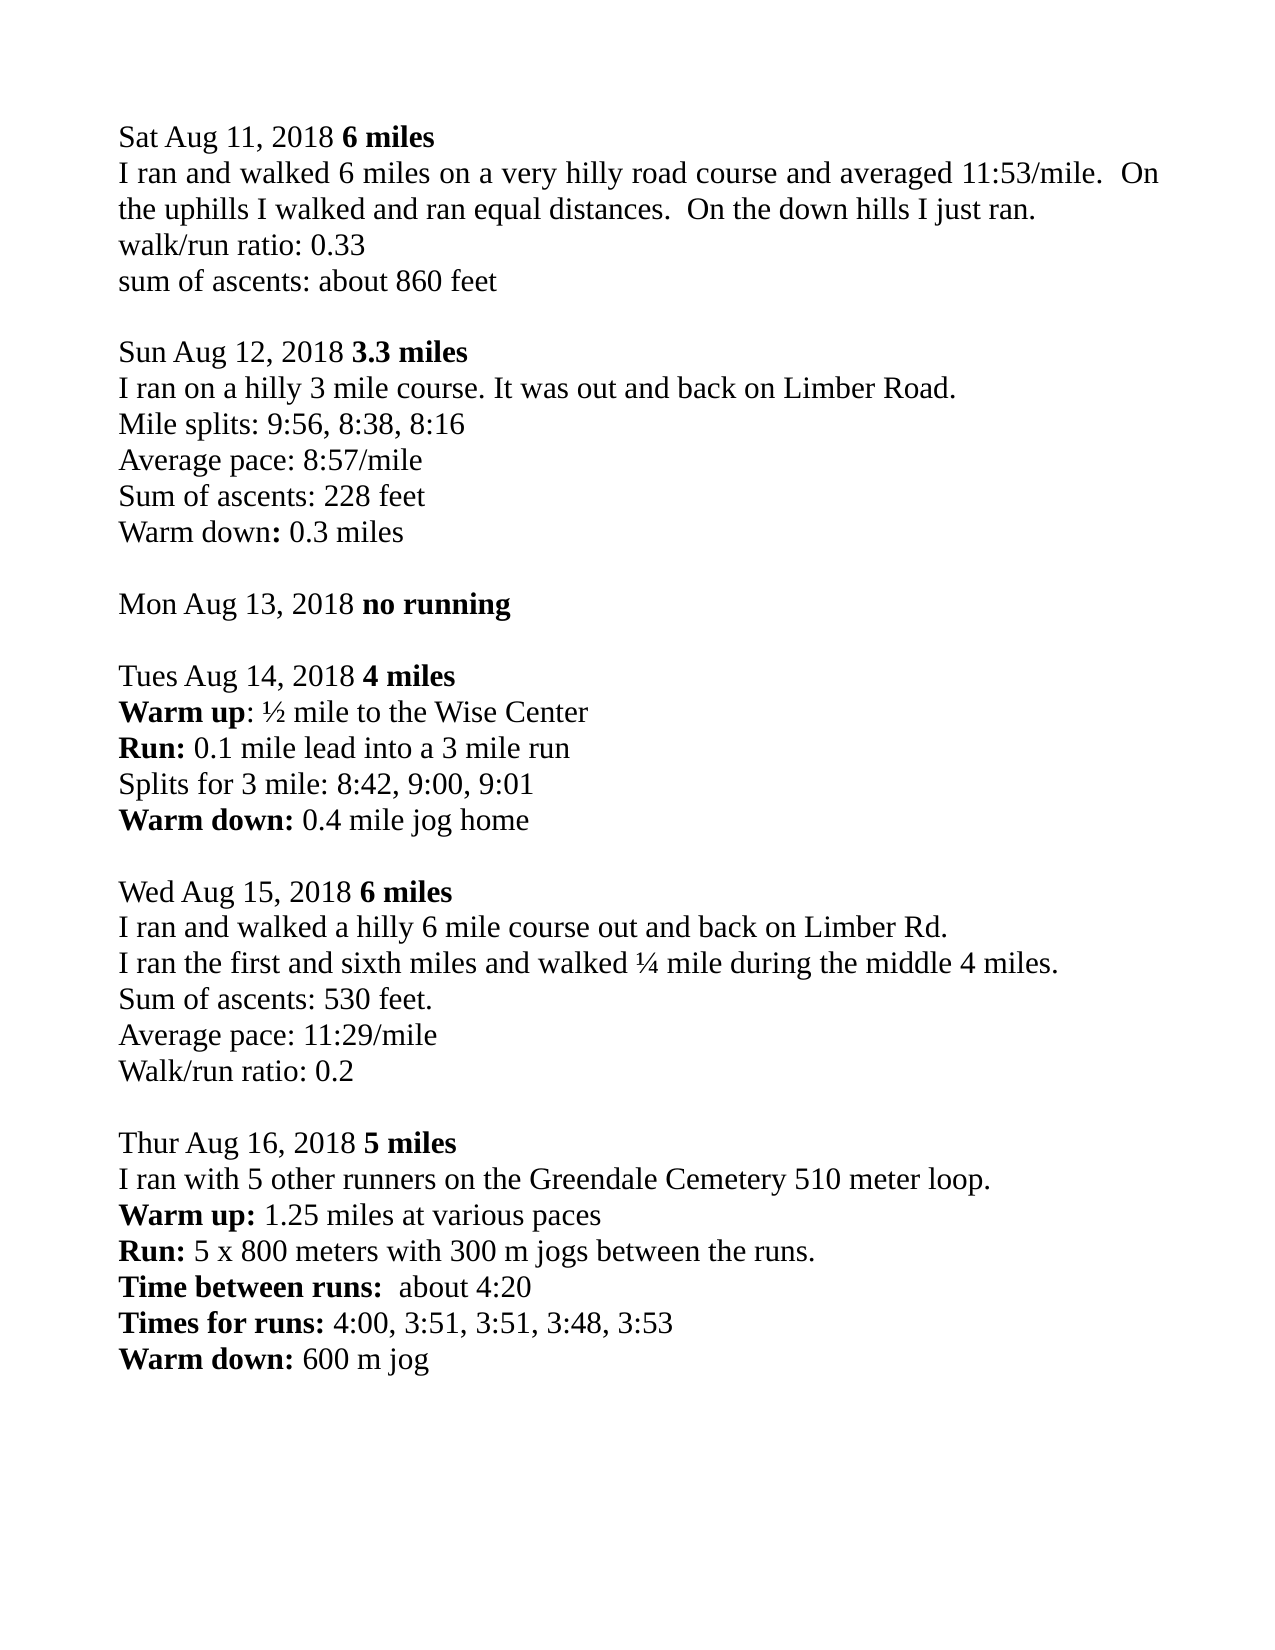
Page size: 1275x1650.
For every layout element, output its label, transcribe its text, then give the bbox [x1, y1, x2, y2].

text Average pace: 8:57/mile [118, 442, 1161, 477]
text Run: 5 x 800 meters with 300 m jogs between the runs. [118, 1232, 1161, 1268]
text Sun Aug 12, 2018 3.3 miles [118, 334, 1161, 370]
text Warm down: 0.4 mile jog home [118, 801, 1161, 837]
text I ran and walked a hilly 6 mile course out and back on Limber Rd. [118, 909, 1161, 945]
text Mon Aug 13, 2018 no running [118, 585, 1161, 621]
text Warm up: ½ mile to the Wise Center [118, 693, 1161, 729]
text I ran and walked 6 miles on a very hilly road course and averaged 11:53/mile. On the uphills I walked and ran equal distances. On the down hills I just ran. [118, 154, 1161, 226]
text Thur Aug 16, 2018 5 miles [118, 1124, 1161, 1160]
text Average pace: 11:29/mile [118, 1017, 1161, 1052]
text Run: 0.1 mile lead into a 3 mile run [118, 729, 1161, 765]
text Time between runs: about 4:20 [118, 1268, 1161, 1304]
text Walk/run ratio: 0.2 [118, 1052, 1161, 1088]
text I ran the first and sixth miles and walked ¼ mile during the middle 4 miles. [118, 945, 1161, 981]
text Sum of ascents: 228 feet [118, 477, 1161, 513]
text I ran on a hilly 3 mile course. It was out and back on Limber Road. [118, 370, 1161, 406]
text Warm up: 1.25 miles at various paces [118, 1196, 1161, 1232]
text Warm down: 0.3 miles [118, 513, 1161, 549]
text sum of ascents: about 860 feet [118, 262, 1161, 298]
text Warm down: 600 m jog [118, 1340, 1161, 1376]
text Sat Aug 11, 2018 6 miles [118, 118, 1161, 154]
text Splits for 3 mile: 8:42, 9:00, 9:01 [118, 765, 1161, 801]
text Wed Aug 15, 2018 6 miles [118, 873, 1161, 909]
text Mile splits: 9:56, 8:38, 8:16 [118, 406, 1161, 442]
text Sum of ascents: 530 feet. [118, 981, 1161, 1017]
text Tues Aug 14, 2018 4 miles [118, 657, 1161, 693]
text Times for runs: 4:00, 3:51, 3:51, 3:48, 3:53 [118, 1304, 1161, 1340]
text I ran with 5 other runners on the Greendale Cemetery 510 meter loop. [118, 1160, 1161, 1196]
text walk/run ratio: 0.33 [118, 226, 1161, 262]
